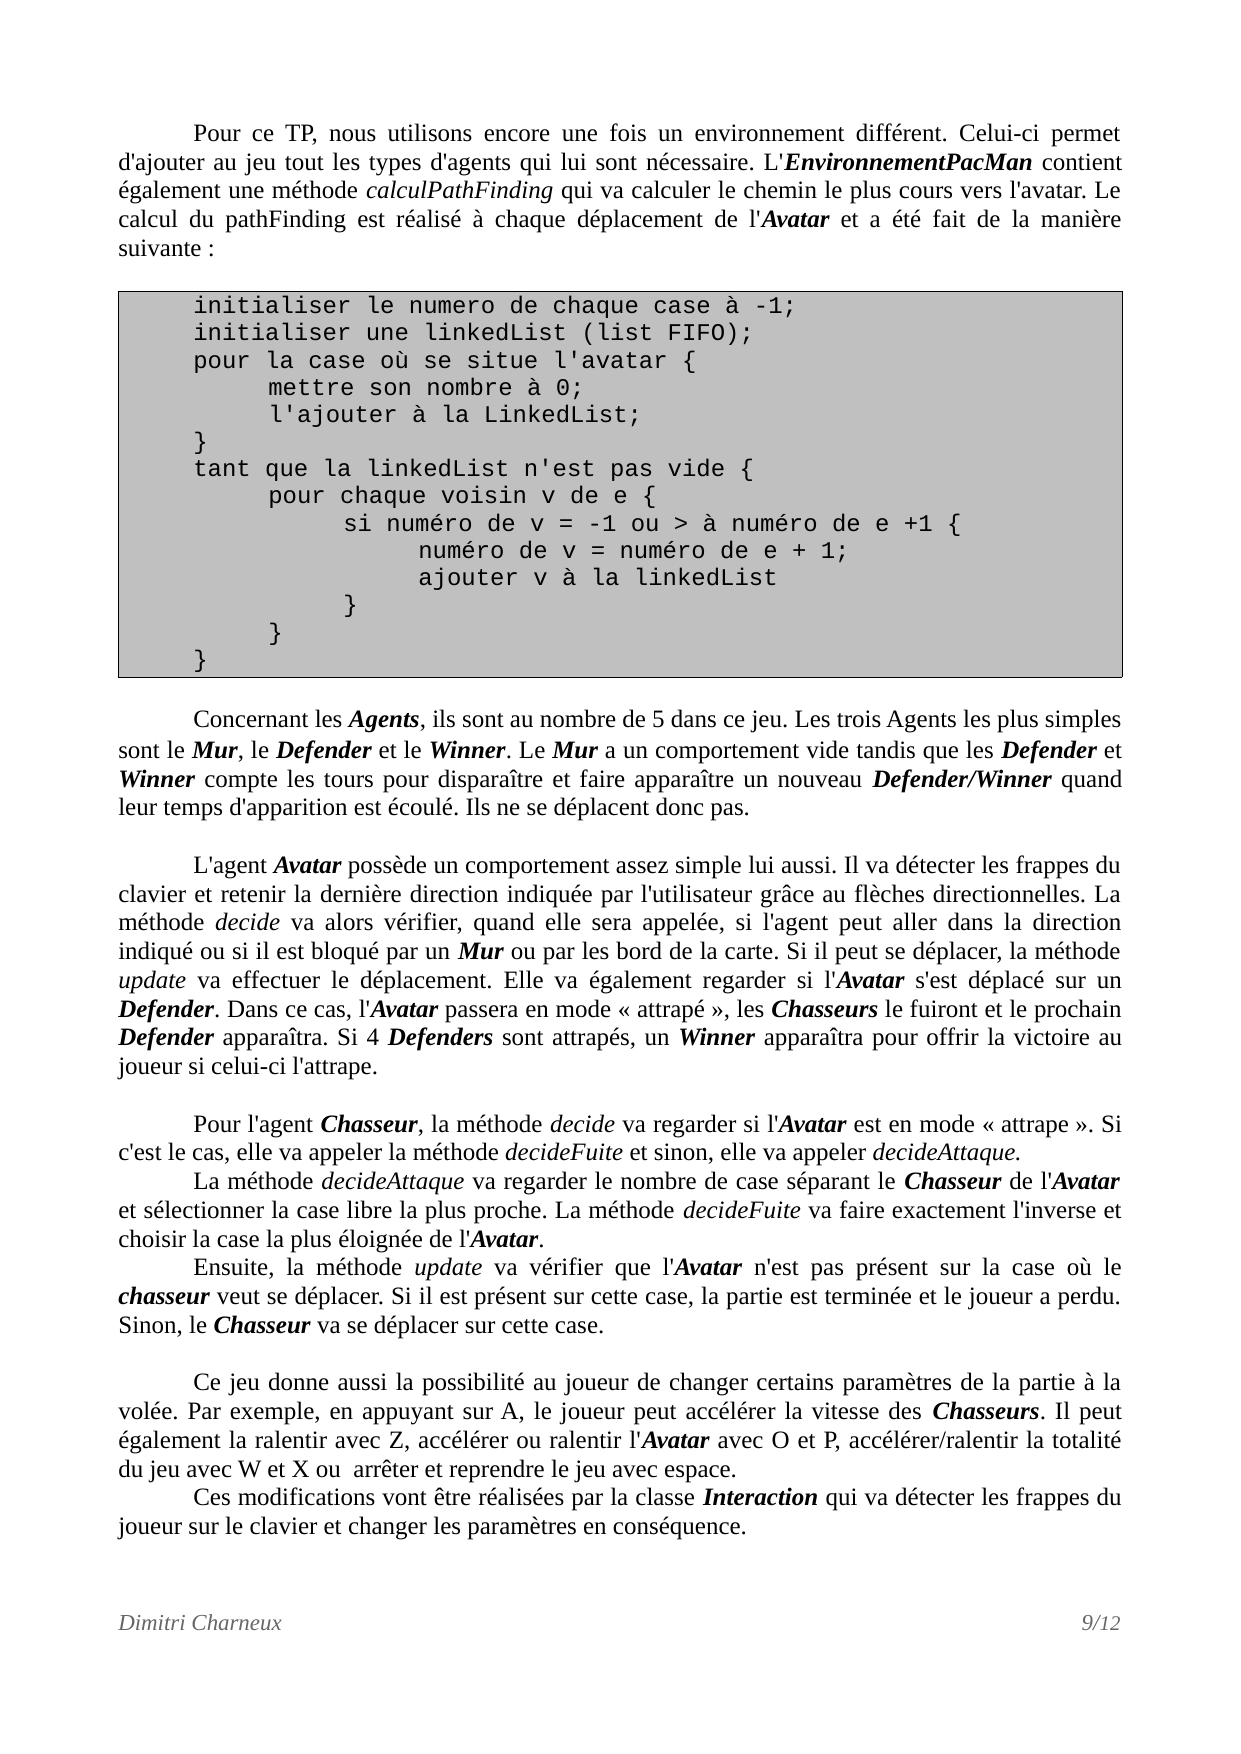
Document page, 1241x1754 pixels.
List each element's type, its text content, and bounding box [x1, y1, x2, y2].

text pour chaque voisin v de e { [119, 481, 1122, 508]
text L'agent Avatar possède un comportement assez simple lui aussi. Il va détecter les frappes du clavier et retenir la dernière direction indiquée par l'utilisateur grâce au flèches directionnelles. La méthode decide va alors vérifier, quand elle sera appelée, si l'agent peut aller dans la direction indiqué ou si il est bloqué par un Mur ou par les bord de la carte. Si il peut se déplacer, la méthode update va effectuer le déplacement. Elle va également regarder si l'Avatar s'est déplacé sur un Defender. Dans ce cas, l'Avatar passera en mode « attrapé », les Chasseurs le fuiront et le prochain Defender apparaîtra. Si 4 Defenders sont attrapés, un Winner apparaîtra pour offrir la victoire au joueur si celui-ci l'attrape. [118, 850, 1122, 1080]
text } [119, 617, 1122, 644]
text Ces modifications vont être réalisées par la classe Interaction qui va détecter les frappes du joueur sur le clavier et changer les paramètres en conséquence. [118, 1482, 1122, 1540]
text mettre son nombre à 0; [119, 372, 1122, 399]
text initialiser une linkedList (list FIFO); [119, 318, 1122, 345]
text Pour l'agent Chasseur, la méthode decide va regarder si l'Avatar est en mode « attrape ». Si c'est le cas, elle va appeler la méthode decideFuite et sinon, elle va appeler decideAttaque. [118, 1109, 1122, 1166]
text numéro de v = numéro de e + 1; [119, 535, 1122, 562]
text Pour ce TP, nous utilisons encore une fois un environnement différent. Celui-ci permet d'ajouter au jeu tout les types d'agents qui lui sont nécessaire. L'EnvironnementPacMan contient également une méthode calculPathFinding qui va calculer le chemin le plus cours vers l'avatar. Le calcul du pathFinding est réalisé à chaque déplacement de l'Avatar et a été fait de la manière suivante : [118, 118, 1122, 262]
text tant que la linkedList n'est pas vide { [119, 454, 1122, 481]
text ajouter v à la linkedList [119, 562, 1122, 590]
text La méthode decideAttaque va regarder le nombre de case séparant le Chasseur de l'Avatar et sélectionner la case libre la plus proche. La méthode decideFuite va faire exactement l'inverse et choisir la case la plus éloignée de l'Avatar. [118, 1166, 1122, 1252]
text si numéro de v = -1 ou > à numéro de e +1 { [119, 508, 1122, 535]
text l'ajouter à la LinkedList; [119, 399, 1122, 427]
text } [119, 427, 1122, 454]
text Ensuite, la méthode update va vérifier que l'Avatar n'est pas présent sur la case où le chasseur veut se déplacer. Si il est présent sur cette case, la partie est terminée et le joueur a perdu. Sinon, le Chasseur va se déplacer sur cette case. [118, 1252, 1122, 1339]
text } [119, 590, 1122, 617]
text pour la case où se situe l'avatar { [119, 345, 1122, 372]
text initialiser le numero de chaque case à -1; [119, 292, 1122, 318]
text } [119, 644, 1122, 677]
text Concernant les Agents, ils sont au nombre de 5 dans ce jeu. Les trois Agents les plus simples sont le Mur, le Defender et le Winner. Le Mur a un comportement vide tandis que les Defender et Winner compte les tours pour disparaître et faire apparaître un nouveau Defender/Winner quand leur temps d'apparition est écoulé. Ils ne se déplacent donc pas. [118, 704, 1122, 821]
text Ce jeu donne aussi la possibilité au joueur de changer certains paramètres de la partie à la volée. Par exemple, en appuyant sur A, le joueur peut accélérer la vitesse des Chasseurs. Il peut également la ralentir avec Z, accélérer ou ralentir l'Avatar avec O et P, accélérer/ralentir la totalité du jeu avec W et X ou arrêter et reprendre le jeu avec espace. [118, 1367, 1122, 1482]
